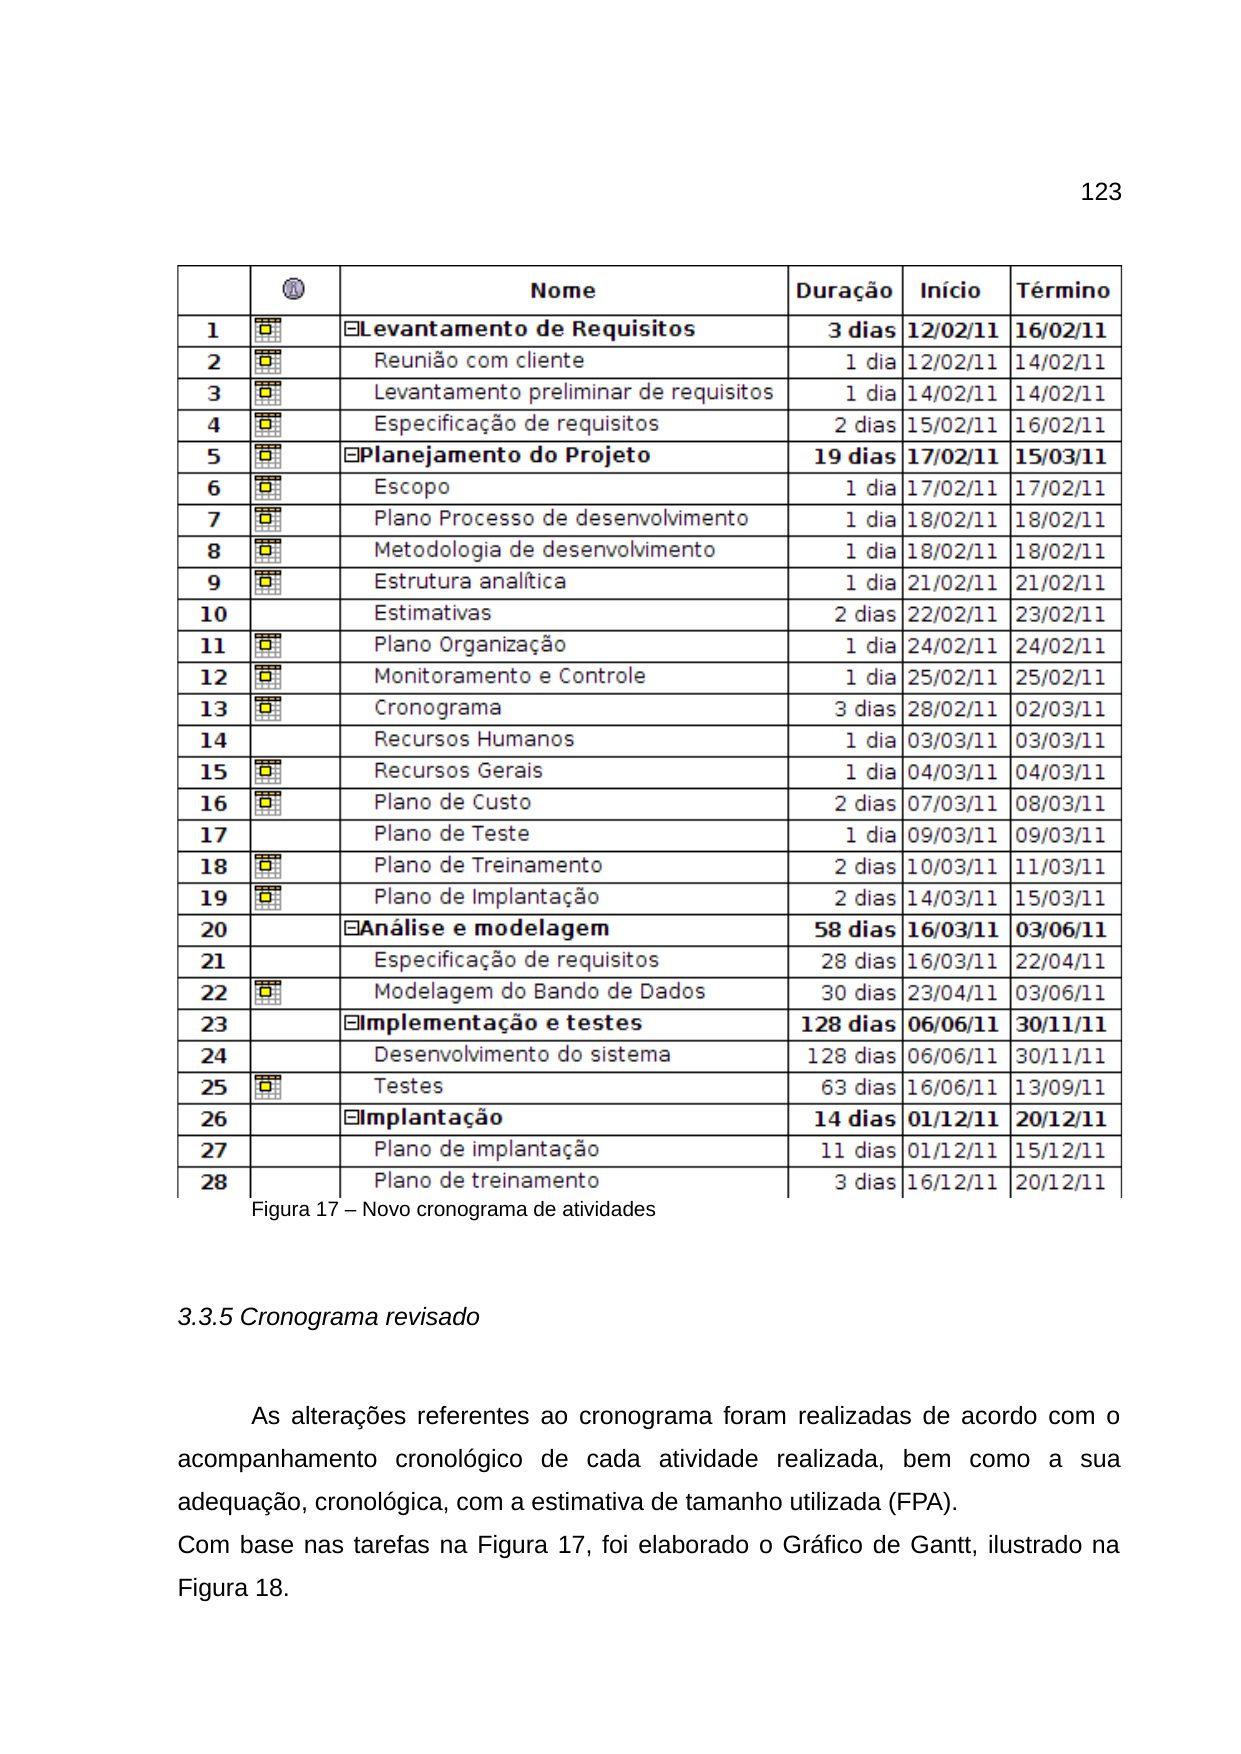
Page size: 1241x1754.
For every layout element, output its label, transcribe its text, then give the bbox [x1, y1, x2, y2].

subtitle 3.3.5 Cronograma revisado [177, 1302, 1122, 1331]
text Figura 17 – Novo cronograma de atividades [177, 1198, 1122, 1221]
text As alterações referentes ao cronograma foram realizadas de acordo com o acompanhamento cronológico de cada atividade realizada, bem como a sua adequação, cronológica, com a estimativa de tamanho utilizada (FPA). [177, 1401, 1122, 1516]
text Com base nas tarefas na Figura 17, foi elaborado o Gráfico de Gantt, ilustrado na Figura 18. [177, 1530, 1122, 1602]
picture [177, 265, 1123, 1198]
